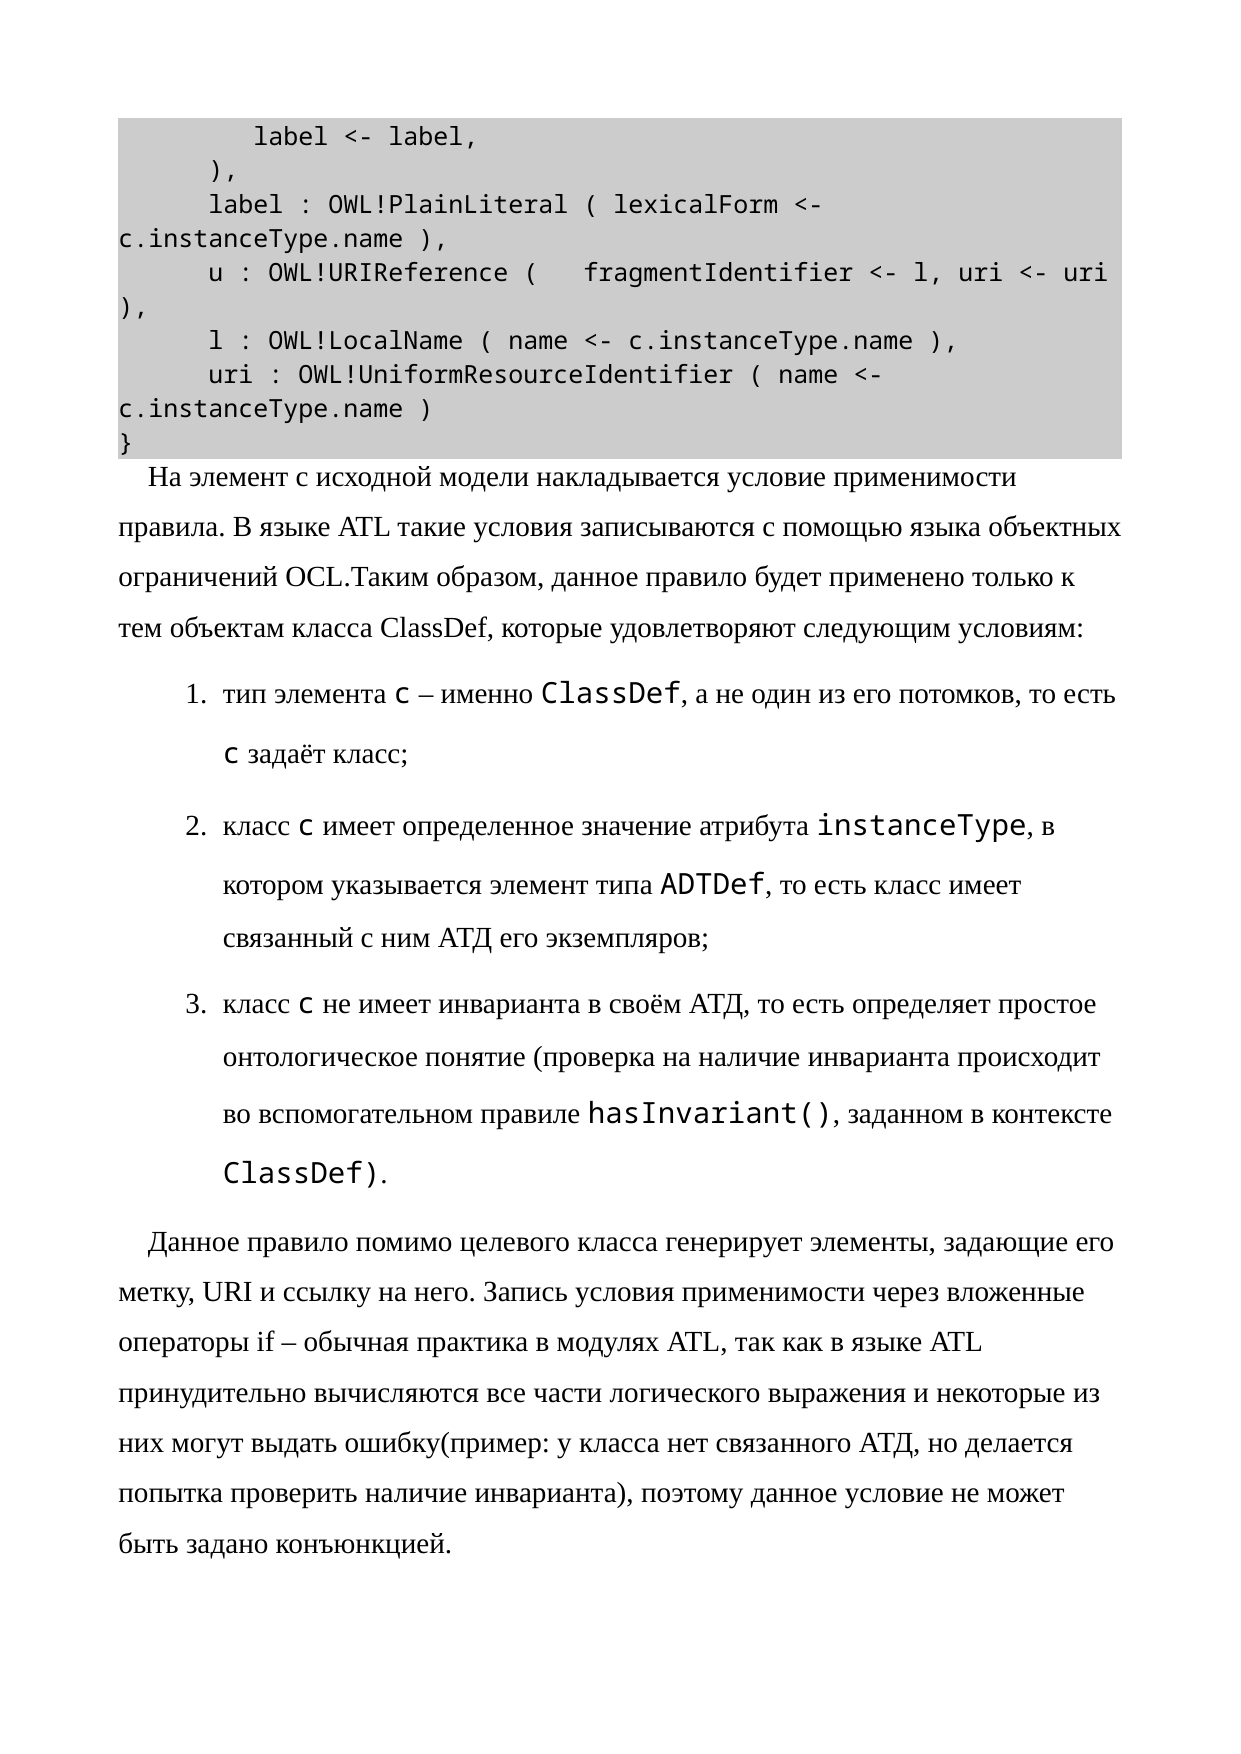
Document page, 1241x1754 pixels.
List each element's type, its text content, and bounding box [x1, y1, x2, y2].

text На элемент c исходной модели накладывается условие применимости правила. В языке ATL такие условия записываются с помощью языка объектных ограничений OCL.Таким образом, данное правило будет применено только к тем объектам класса ClassDef, которые удовлетворяют следующим условиям: [118, 459, 1122, 643]
list класс c не имеет инварианта в своём АТД, то есть определяет простое онтологическое понятие (проверка на наличие инварианта происходит во вспомогательном правиле hasInvariant(), заданном в контексте ClassDef). [185, 983, 1122, 1192]
list тип элемента c – именно ClassDef, а не один из его потомков, то есть c задаёт класс; [185, 672, 1122, 772]
text label <- label, ), label : OWL!PlainLiteral ( lexicalForm <- c.instanceType.name ), u : OWL!URIReference ( fragmentIdentifier <- l, uri <- uri ), l : OWL!LocalName ( name <- c.instanceType.name ), uri : OWL!UniformResourceIdentifier ( name <- c.instanceType.name ) } [118, 118, 1122, 459]
text Данное правило помимо целевого класса генерирует элементы, задающие его метку, URI и ссылку на него. Запись условия применимости через вложенные операторы if – обычная практика в модулях ATL, так как в языке ATL принудительно вычисляются все части логического выражения и некоторые из них могут выдать ошибку(пример: у класса нет связанного АТД, но делается попытка проверить наличие инварианта), поэтому данное условие не может быть задано конъюнкцией. [118, 1224, 1122, 1559]
list класс c имеет определенное значение атрибута instanceType, в котором указывается элемент типа ADTDef, то есть класс имеет связанный с ним АТД его экземпляров; [185, 804, 1122, 953]
